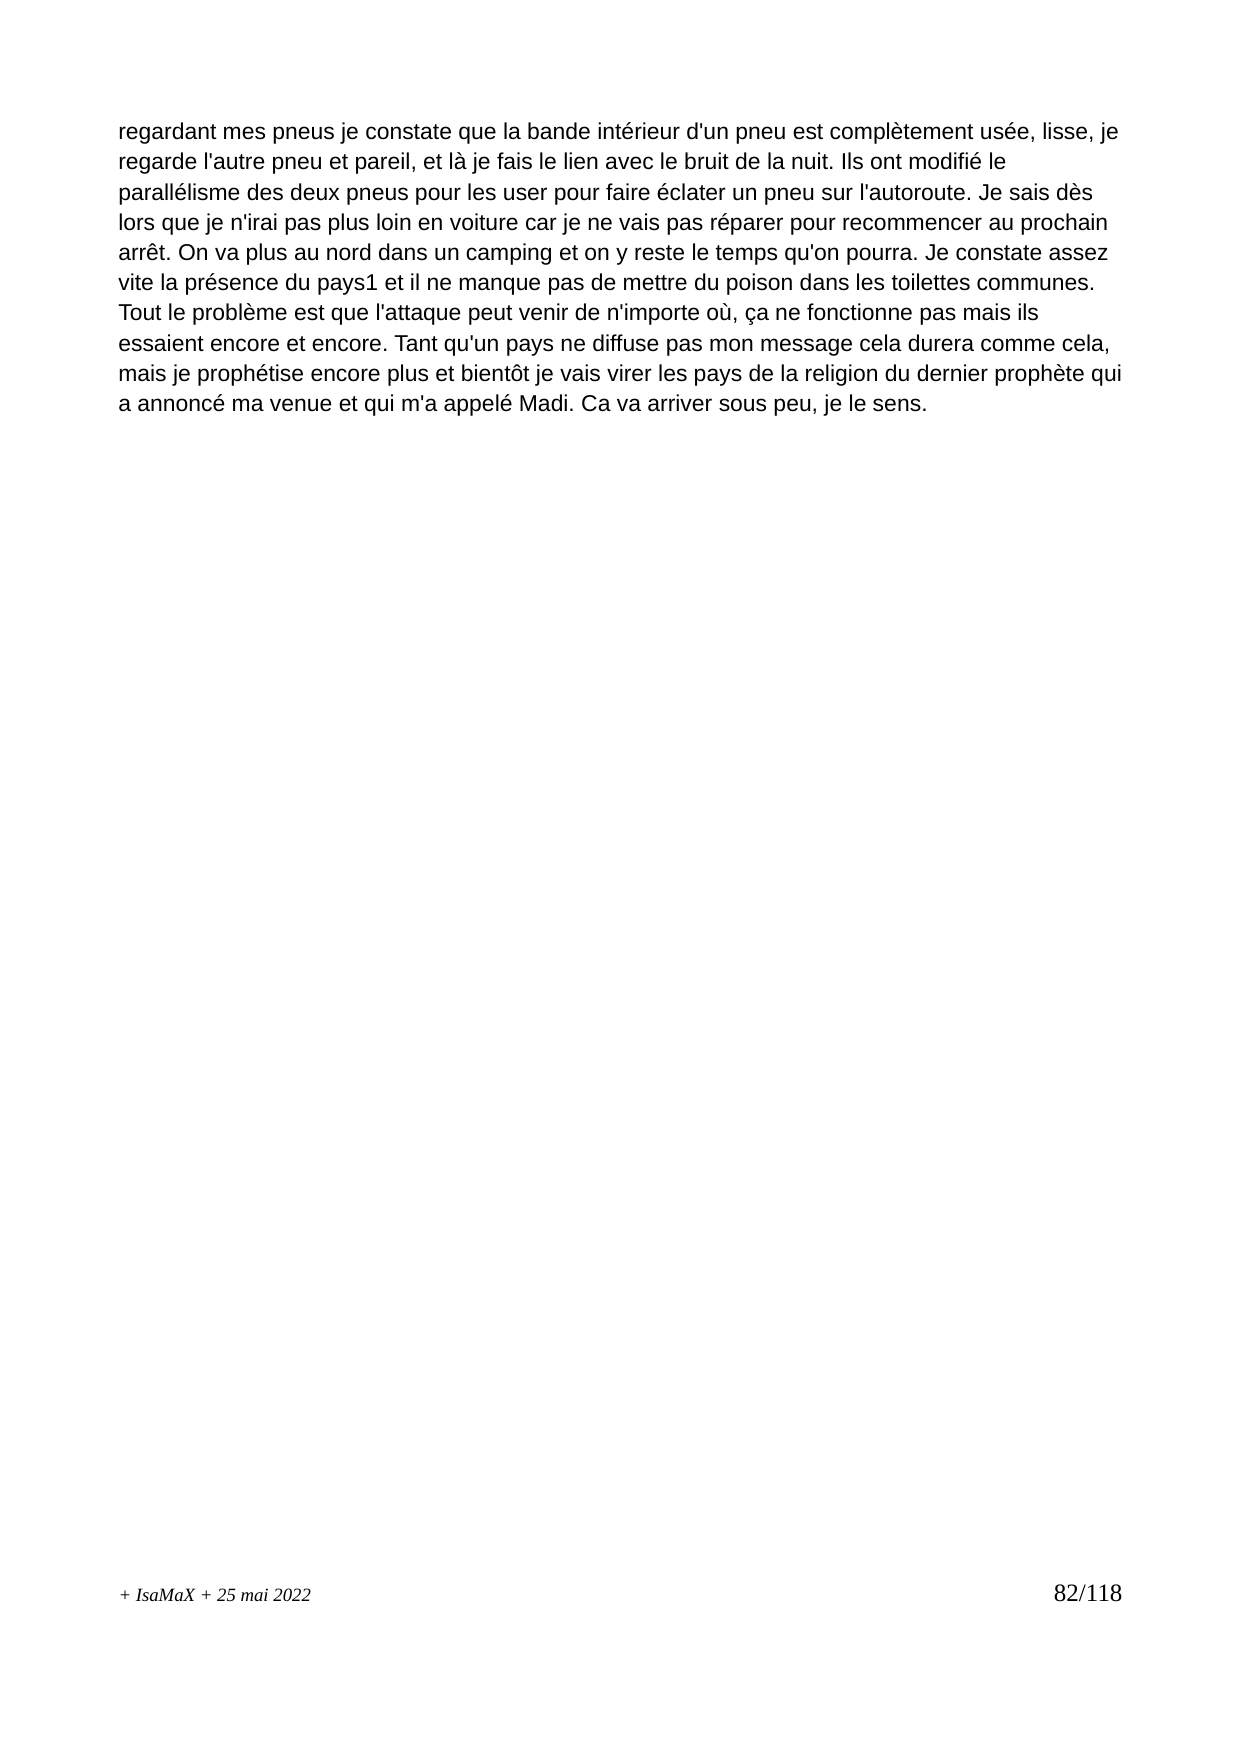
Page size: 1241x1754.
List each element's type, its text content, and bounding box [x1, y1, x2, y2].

text regardant mes pneus je constate que la bande intérieur d'un pneu est complètement usée, lisse, je regarde l'autre pneu et pareil, et là je fais le lien avec le bruit de la nuit. Ils ont modifié le parallélisme des deux pneus pour les user pour faire éclater un pneu sur l'autoroute. Je sais dès lors que je n'irai pas plus loin en voiture car je ne vais pas réparer pour recommencer au prochain arrêt. On va plus au nord dans un camping et on y reste le temps qu'on pourra. Je constate assez vite la présence du pays1 et il ne manque pas de mettre du poison dans les toilettes communes. Tout le problème est que l'attaque peut venir de n'importe où, ça ne fonctionne pas mais ils essaient encore et encore. Tant qu'un pays ne diffuse pas mon message cela durera comme cela, mais je prophétise encore plus et bientôt je vais virer les pays de la religion du dernier prophète qui a annoncé ma venue et qui m'a appelé Madi. Ca va arriver sous peu, je le sens. [118, 118, 1122, 416]
